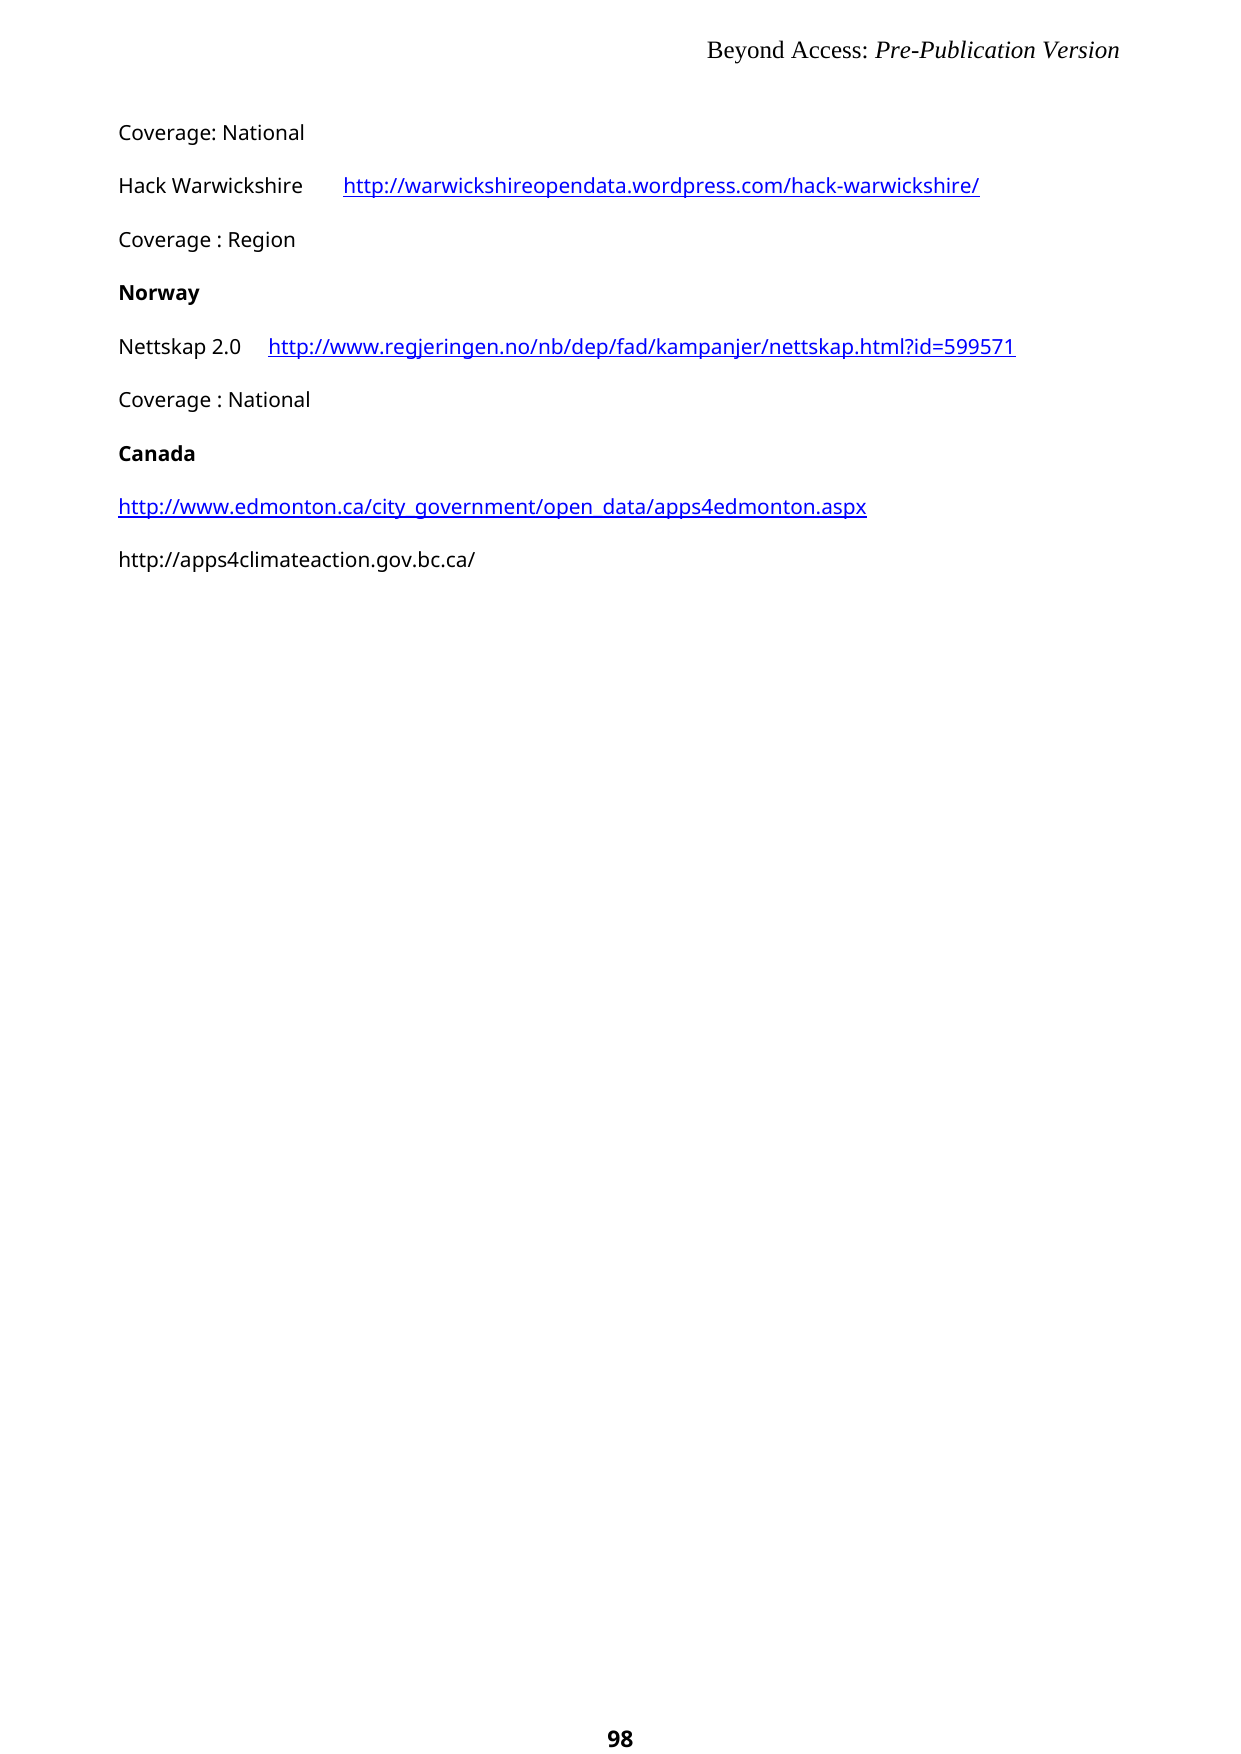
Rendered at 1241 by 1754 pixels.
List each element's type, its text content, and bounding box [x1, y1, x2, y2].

text Coverage: National [118, 118, 1122, 147]
text Hack Warwickshire http://warwickshireopendata.wordpress.com/hack-warwickshire/ [118, 172, 1122, 200]
text Coverage : National [118, 385, 1122, 414]
text Nettskap 2.0 http://www.regjeringen.no/nb/dep/fad/kampanjer/nettskap.html?id=599571 [118, 332, 1122, 360]
text http://www.edmonton.ca/city_government/open_data/apps4edmonton.aspx [118, 492, 1122, 521]
text http://apps4climateaction.gov.bc.ca/ [118, 546, 1122, 574]
text Canada [118, 439, 1122, 467]
text Norway [118, 278, 1122, 307]
text Coverage : Region [118, 225, 1122, 253]
